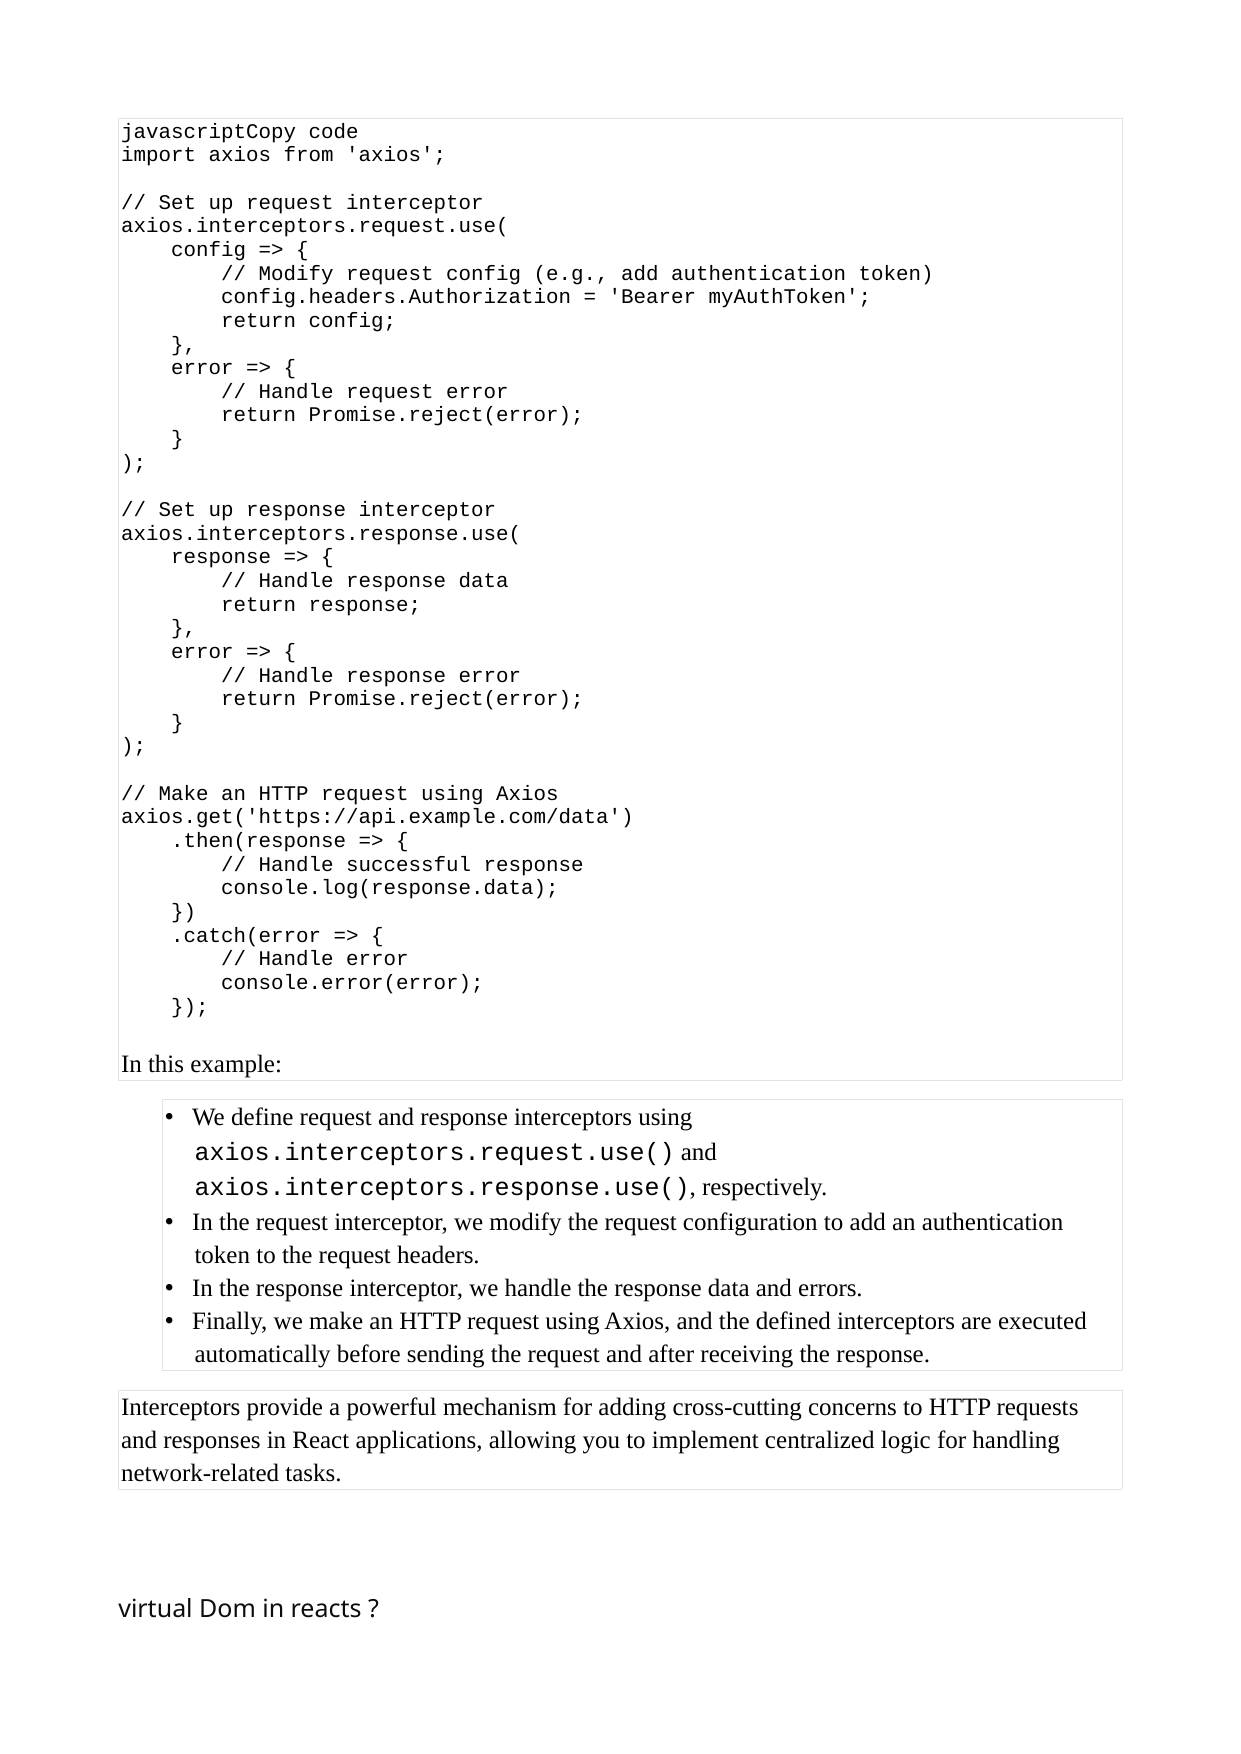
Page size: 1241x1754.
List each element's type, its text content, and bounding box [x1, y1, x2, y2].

text error => { [119, 638, 1122, 662]
text return response; [119, 591, 1122, 615]
text }, [119, 615, 1122, 638]
text .then(response => { [119, 827, 1122, 851]
text }) [119, 898, 1122, 922]
text }, [119, 331, 1122, 354]
text import axios from 'axios'; [119, 142, 1122, 168]
text return config; [119, 307, 1122, 331]
text console.log(response.data); [119, 875, 1122, 898]
text // Set up request interceptor [119, 189, 1122, 213]
list In the response interceptor, we handle the response data and errors. [163, 1271, 1122, 1302]
text // Make an HTTP request using Axios [119, 780, 1122, 804]
text response => { [119, 544, 1122, 567]
text } [119, 709, 1122, 733]
text }); [119, 993, 1122, 1019]
text return Promise.reject(error); [119, 402, 1122, 426]
list We define request and response interceptors using axios.interceptors.request.use() and axios.interceptors.response.use(), respectively. [163, 1100, 1122, 1203]
text .catch(error => { [119, 922, 1122, 946]
text axios.get('https://api.example.com/data') [119, 804, 1122, 827]
text return Promise.reject(error); [119, 686, 1122, 709]
text error => { [119, 354, 1122, 378]
list Finally, we make an HTTP request using Axios, and the defined interceptors are executed automatically before sending the request and after receiving the response. [163, 1304, 1122, 1370]
text } [119, 426, 1122, 449]
text config.headers.Authorization = 'Bearer myAuthToken'; [119, 284, 1122, 307]
text // Handle request error [119, 378, 1122, 402]
text virtual Dom in reacts ? [118, 1591, 1122, 1624]
text axios.interceptors.response.use( [119, 520, 1122, 544]
list In the request interceptor, we modify the request configuration to add an authentication token to the request headers. [163, 1204, 1122, 1269]
text ); [119, 449, 1122, 475]
text axios.interceptors.request.use( [119, 213, 1122, 236]
text // Handle error [119, 946, 1122, 969]
text javascriptCopy code [119, 119, 1122, 142]
text console.error(error); [119, 969, 1122, 993]
text // Handle successful response [119, 851, 1122, 875]
text config => { [119, 236, 1122, 260]
text ); [119, 733, 1122, 759]
text // Set up response interceptor [119, 496, 1122, 520]
text // Modify request config (e.g., add authentication token) [119, 260, 1122, 284]
text // Handle response data [119, 567, 1122, 591]
text Interceptors provide a powerful mechanism for adding cross-cutting concerns to HTTP requests and responses in React applications, allowing you to implement centralized logic for handling network-related tasks. [119, 1391, 1122, 1489]
text // Handle response error [119, 662, 1122, 686]
text In this example: [119, 1046, 1122, 1080]
